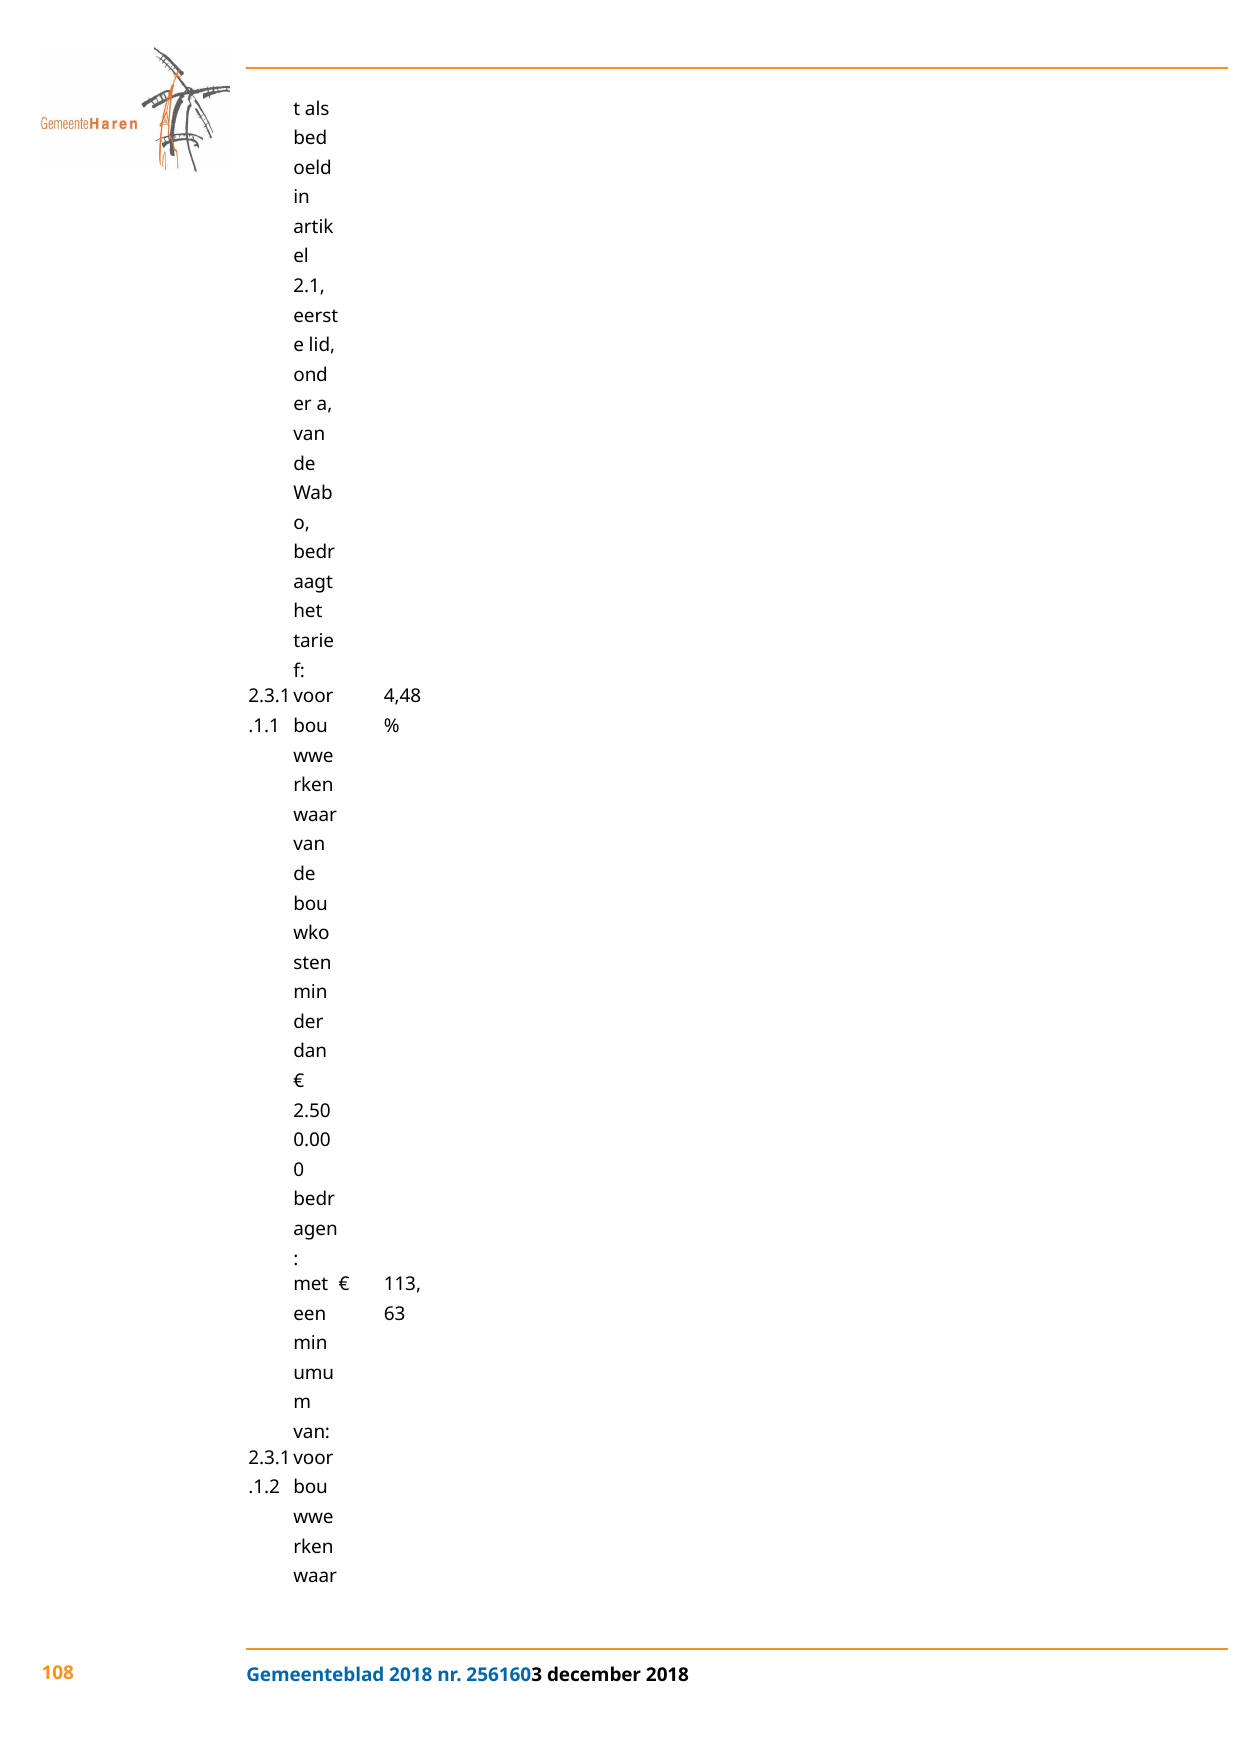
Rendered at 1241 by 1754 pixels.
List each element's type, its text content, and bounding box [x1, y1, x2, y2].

table_cell 2.3.1.1.1 [248, 683, 293, 1270]
table_cell 2.3.1.1.2 [248, 1444, 293, 1588]
table_cell 113,63 [384, 1270, 429, 1444]
table_cell [338, 683, 383, 1270]
table_cell [248, 95, 293, 683]
table_cell voor bouwwerken waar [293, 1444, 338, 1588]
table_cell [338, 95, 383, 683]
picture [41, 47, 231, 172]
table_cell met een minumum van: [293, 1270, 338, 1444]
table_cell [338, 1444, 383, 1588]
table_cell € [338, 1270, 383, 1444]
table_cell t als bedoeld in artikel 2.1, eerste lid, onder a, van de Wabo, bedraagt het tarief: [293, 95, 338, 683]
table_cell [248, 1270, 293, 1444]
table_cell [384, 95, 429, 683]
table_cell [384, 1444, 429, 1588]
table_cell voor bouwwerken waarvan de bouwkosten minder dan € 2.500.000 bedragen: [293, 683, 338, 1270]
table_cell 4,48% [384, 683, 429, 1270]
